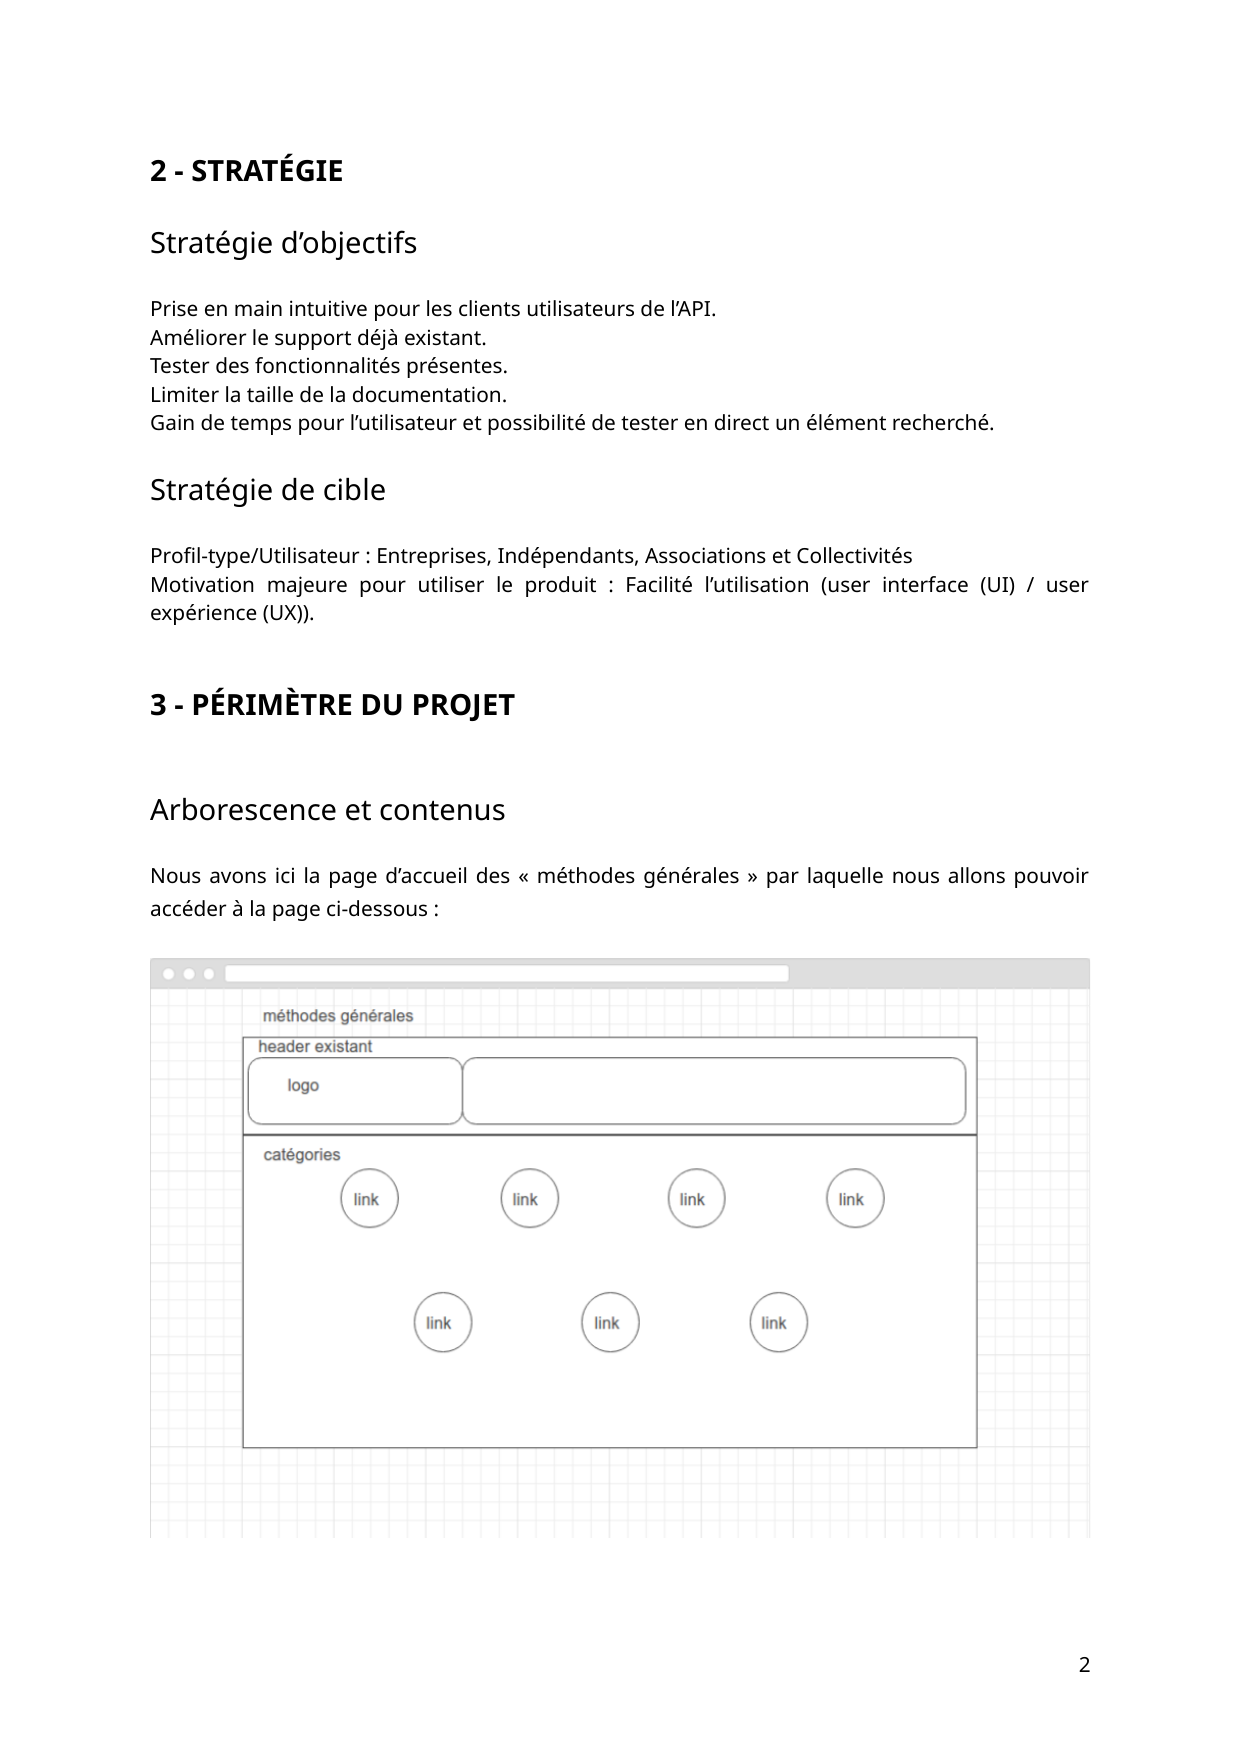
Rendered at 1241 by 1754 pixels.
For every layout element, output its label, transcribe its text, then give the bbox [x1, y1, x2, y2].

text Gain de temps pour l’utilisateur et possibilité de tester en direct un élément recherché. [150, 408, 1090, 437]
text Motivation majeure pour utiliser le produit : Facilité l’utilisation (user interface (UI) / user expérience (UX)). [150, 570, 1090, 627]
text Nous avons ici la page d’accueil des « méthodes générales » par laquelle nous allons pouvoir accéder à la page ci-dessous : [150, 861, 1090, 922]
subtitle Stratégie de cible [150, 469, 1090, 509]
text Limiter la taille de la documentation. [150, 380, 1090, 408]
text Profil-type/Utilisateur : Entreprises, Indépendants, Associations et Collectivités [150, 542, 1090, 570]
subtitle Stratégie d’objectifs [150, 222, 1090, 262]
text Améliorer le support déjà existant. [150, 323, 1090, 351]
picture [150, 958, 1091, 1538]
subtitle Arborescence et contenus [150, 789, 1090, 828]
subtitle 2 - STRATÉGIE [150, 150, 1090, 190]
text Prise en main intuitive pour les clients utilisateurs de l’API. [150, 294, 1090, 323]
text Tester des fonctionnalités présentes. [150, 351, 1090, 380]
subtitle 3 - PÉRIMÈTRE DU PROJET [150, 684, 1090, 723]
